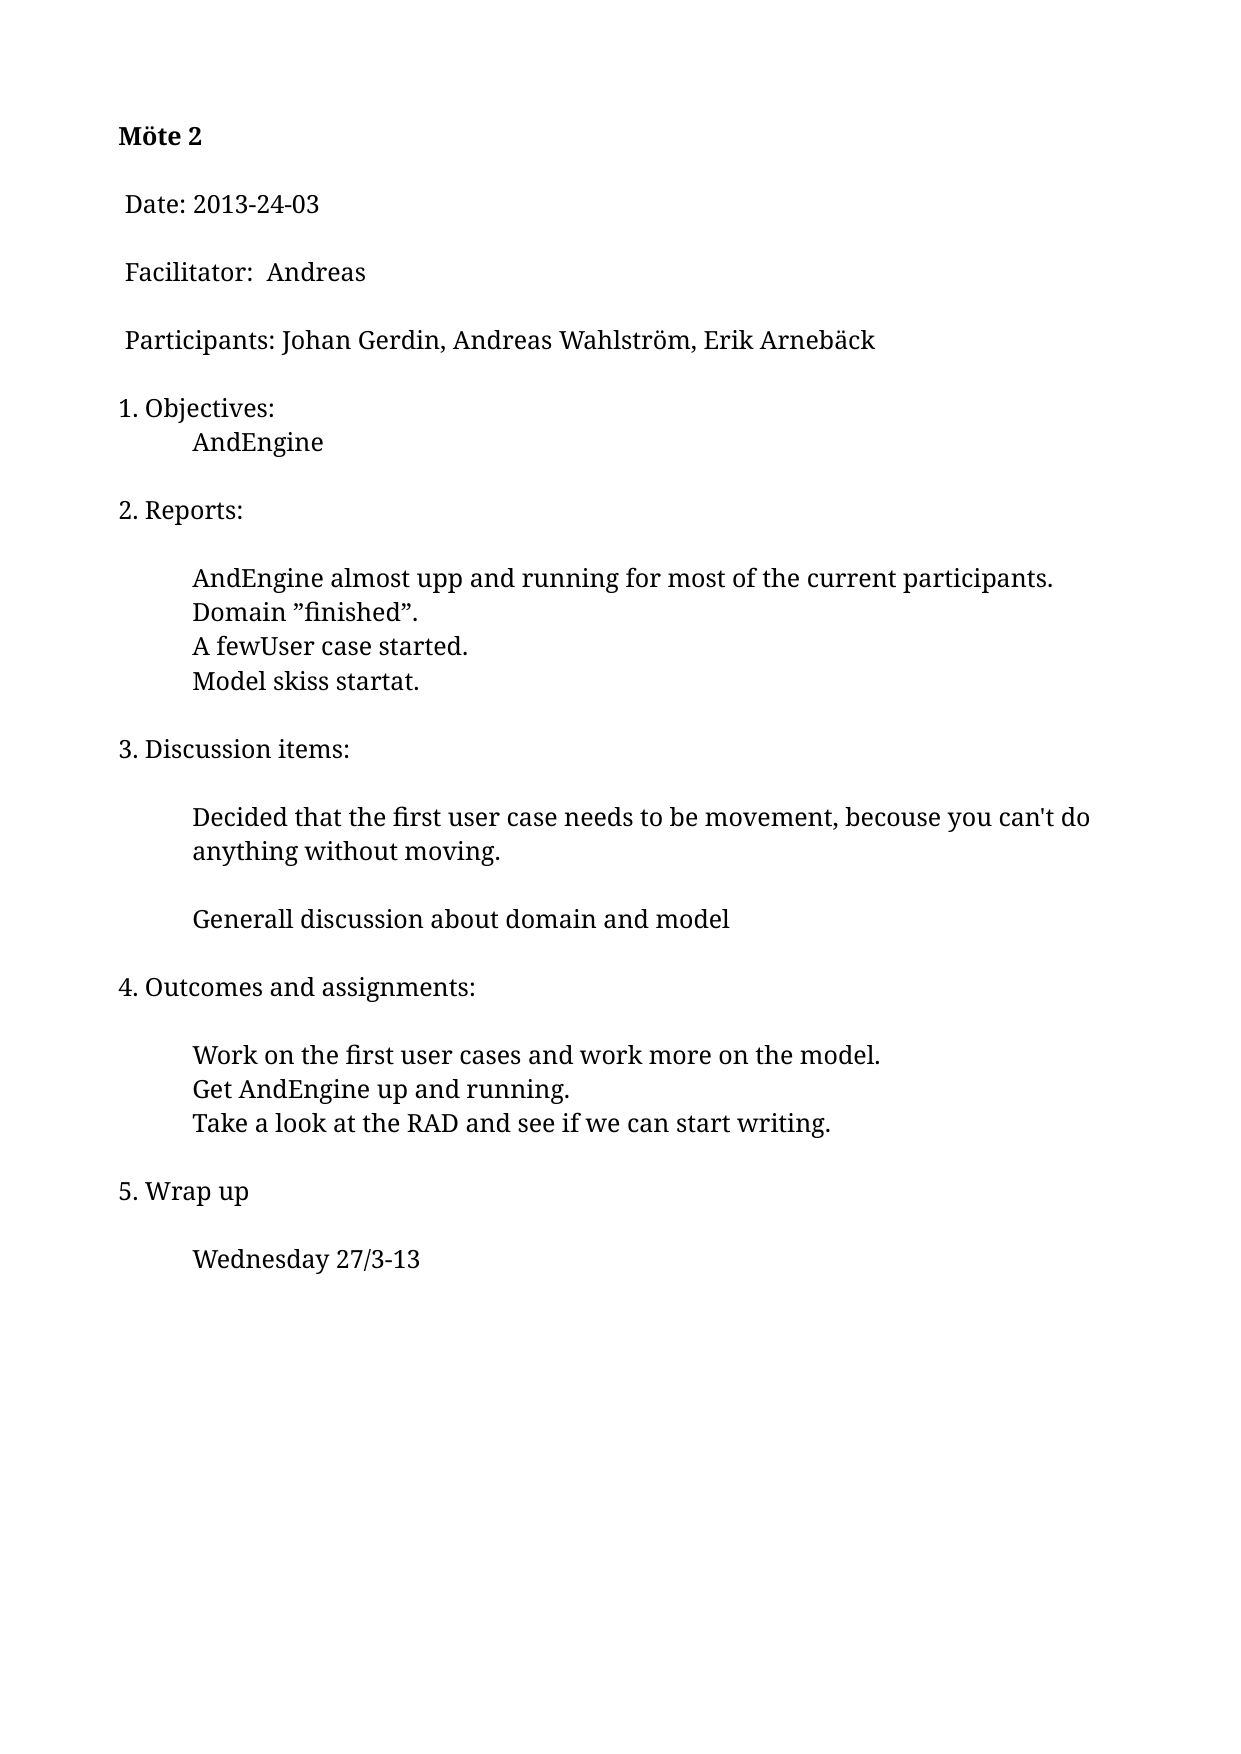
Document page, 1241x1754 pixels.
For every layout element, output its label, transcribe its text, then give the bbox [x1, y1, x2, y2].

text Work on the first user cases and work more on the model. [118, 1004, 1122, 1072]
text A fewUser case started. [118, 629, 1122, 663]
text Decided that the first user case needs to be movement, becouse you can't do anything without moving. [118, 799, 1122, 867]
text AndEngine almost upp and running for most of the current participants. [118, 561, 1122, 595]
text Möte 2 [118, 118, 1122, 152]
text Take a look at the RAD and see if we can start writing. [118, 1106, 1122, 1140]
text Date: 2013-24-03 Facilitator: Andreas Participants: Johan Gerdin, Andreas Wahlström, Erik Arnebäck 1. Objectives: [118, 152, 1122, 425]
text 2. Reports: [118, 459, 1122, 527]
text 4. Outcomes and assignments: [118, 936, 1122, 1004]
text 5. Wrap up Wednesday 27/3-13 [118, 1140, 1122, 1344]
text Domain ”finished”. [118, 595, 1122, 629]
text Generall discussion about domain and model [118, 902, 1122, 936]
text Get AndEngine up and running. [118, 1072, 1122, 1106]
text AndEngine [118, 425, 1122, 459]
text Model skiss startat. 3. Discussion items: [118, 663, 1122, 765]
